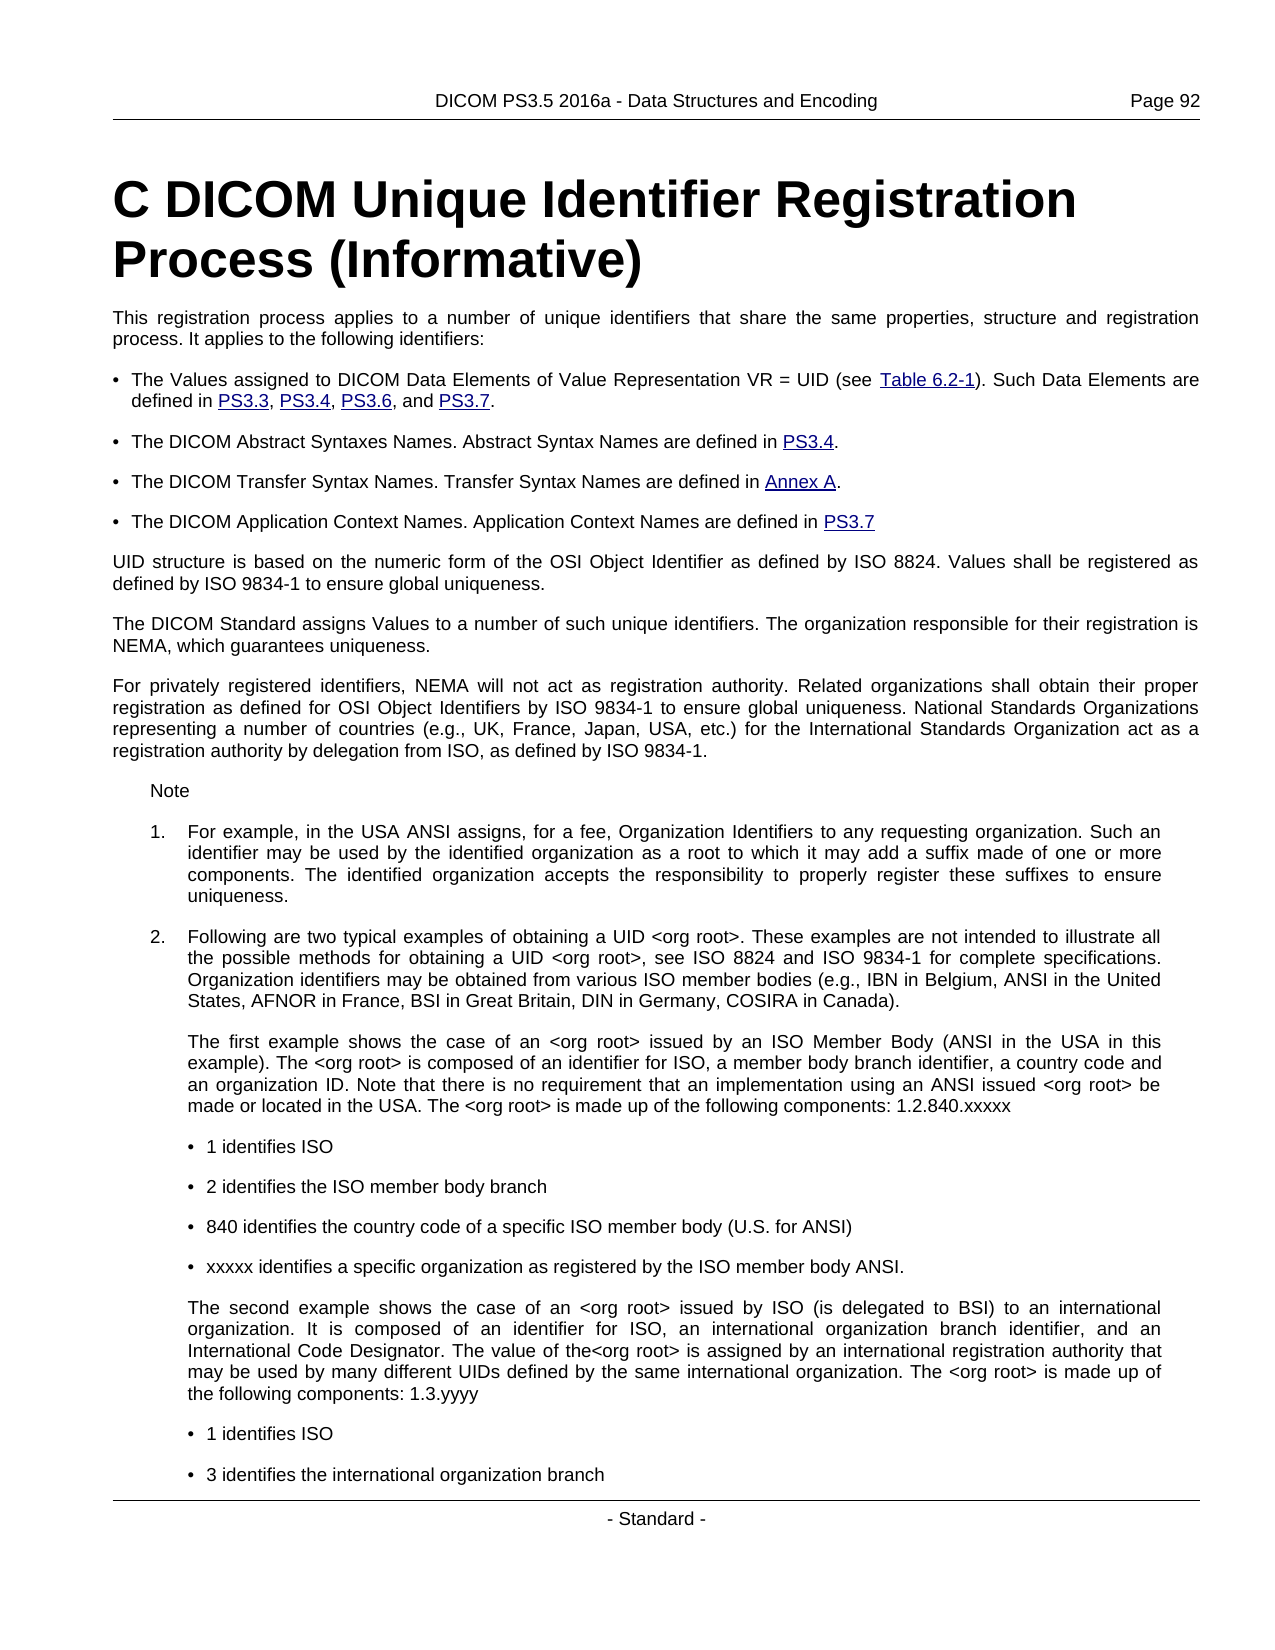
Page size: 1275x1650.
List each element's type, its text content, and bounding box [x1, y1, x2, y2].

list The first example shows the case of an <org root> issued by an ISO Member Body (ANSI in the USA in this example). The <org root> is composed of an identifier for ISO, a member body branch identifier, a country code and an organization ID. Note that there is no requirement that an implementation using an ANSI issued <org root> be made or located in the USA. The <org root> is made up of the following components: 1.2.840.xxxxx [150, 1030, 1162, 1117]
text C DICOM Unique Identifier Registration Process (Informative) [112, 169, 1200, 288]
list 3 identifies the international organization branch [187, 1463, 1162, 1485]
list 840 identifies the country code of a specific ISO member body (U.S. for ANSI) [187, 1216, 1162, 1238]
text For privately registered identifiers, NEMA will not act as registration authority. Related organizations shall obtain their proper registration as defined for OSI Object Identifiers by ISO 9834-1 to ensure global uniqueness. National Standards Organizations representing a number of countries (e.g., UK, France, Japan, USA, etc.) for the International Standards Organization act as a registration authority by delegation from ISO, as defined by ISO 9834-1. [112, 675, 1200, 761]
list 1 identifies ISO [187, 1135, 1162, 1157]
list Following are two typical examples of obtaining a UID <org root>. These examples are not intended to illustrate all the possible methods for obtaining a UID <org root>, see ISO 8824 and ISO 9834-1 for complete specifications. Organization identifiers may be obtained from various ISO member bodies (e.g., IBN in Belgium, ANSI in the United States, AFNOR in France, BSI in Great Britain, DIN in Germany, COSIRA in Canada). [150, 925, 1162, 1012]
list For example, in the USA ANSI assigns, for a fee, Organization Identifiers to any requesting organization. Such an identifier may be used by the identified organization as a root to which it may add a suffix made of one or more components. The identified organization accepts the responsibility to properly register these suffixes to ensure uniqueness. [150, 820, 1162, 907]
list The DICOM Abstract Syntaxes Names. Abstract Syntax Names are defined in PS3.4. [112, 430, 1200, 452]
list 1 identifies ISO [187, 1423, 1162, 1445]
text UID structure is based on the numeric form of the OSI Object Identifier as defined by ISO 8824. Values shall be registered as defined by ISO 9834-1 to ensure global uniqueness. [112, 551, 1200, 594]
list xxxxx identifies a specific organization as registered by the ISO member body ANSI. [187, 1256, 1162, 1278]
list 2 identifies the ISO member body branch [187, 1176, 1162, 1197]
text Note [150, 780, 1162, 802]
text The DICOM Standard assigns Values to a number of such unique identifiers. The organization responsible for their registration is NEMA, which guarantees uniqueness. [112, 613, 1200, 656]
list The DICOM Transfer Syntax Names. Transfer Syntax Names are defined in Annex A. [112, 471, 1200, 492]
list The DICOM Application Context Names. Application Context Names are defined in PS3.7 [112, 511, 1200, 533]
list The Values assigned to DICOM Data Elements of Value Representation VR = UID (see Table 6.2-1). Such Data Elements are defined in PS3.3, PS3.4, PS3.6, and PS3.7. [112, 368, 1200, 412]
list The second example shows the case of an <org root> issued by ISO (is delegated to BSI) to an international organization. It is composed of an identifier for ISO, an international organization branch identifier, and an International Code Designator. The value of the<org root> is assigned by an international registration authority that may be used by many different UIDs defined by the same international organization. The <org root> is made up of the following components: 1.3.yyyy [150, 1297, 1162, 1404]
text This registration process applies to a number of unique identifiers that share the same properties, structure and registration process. It applies to the following identifiers: [112, 307, 1200, 350]
